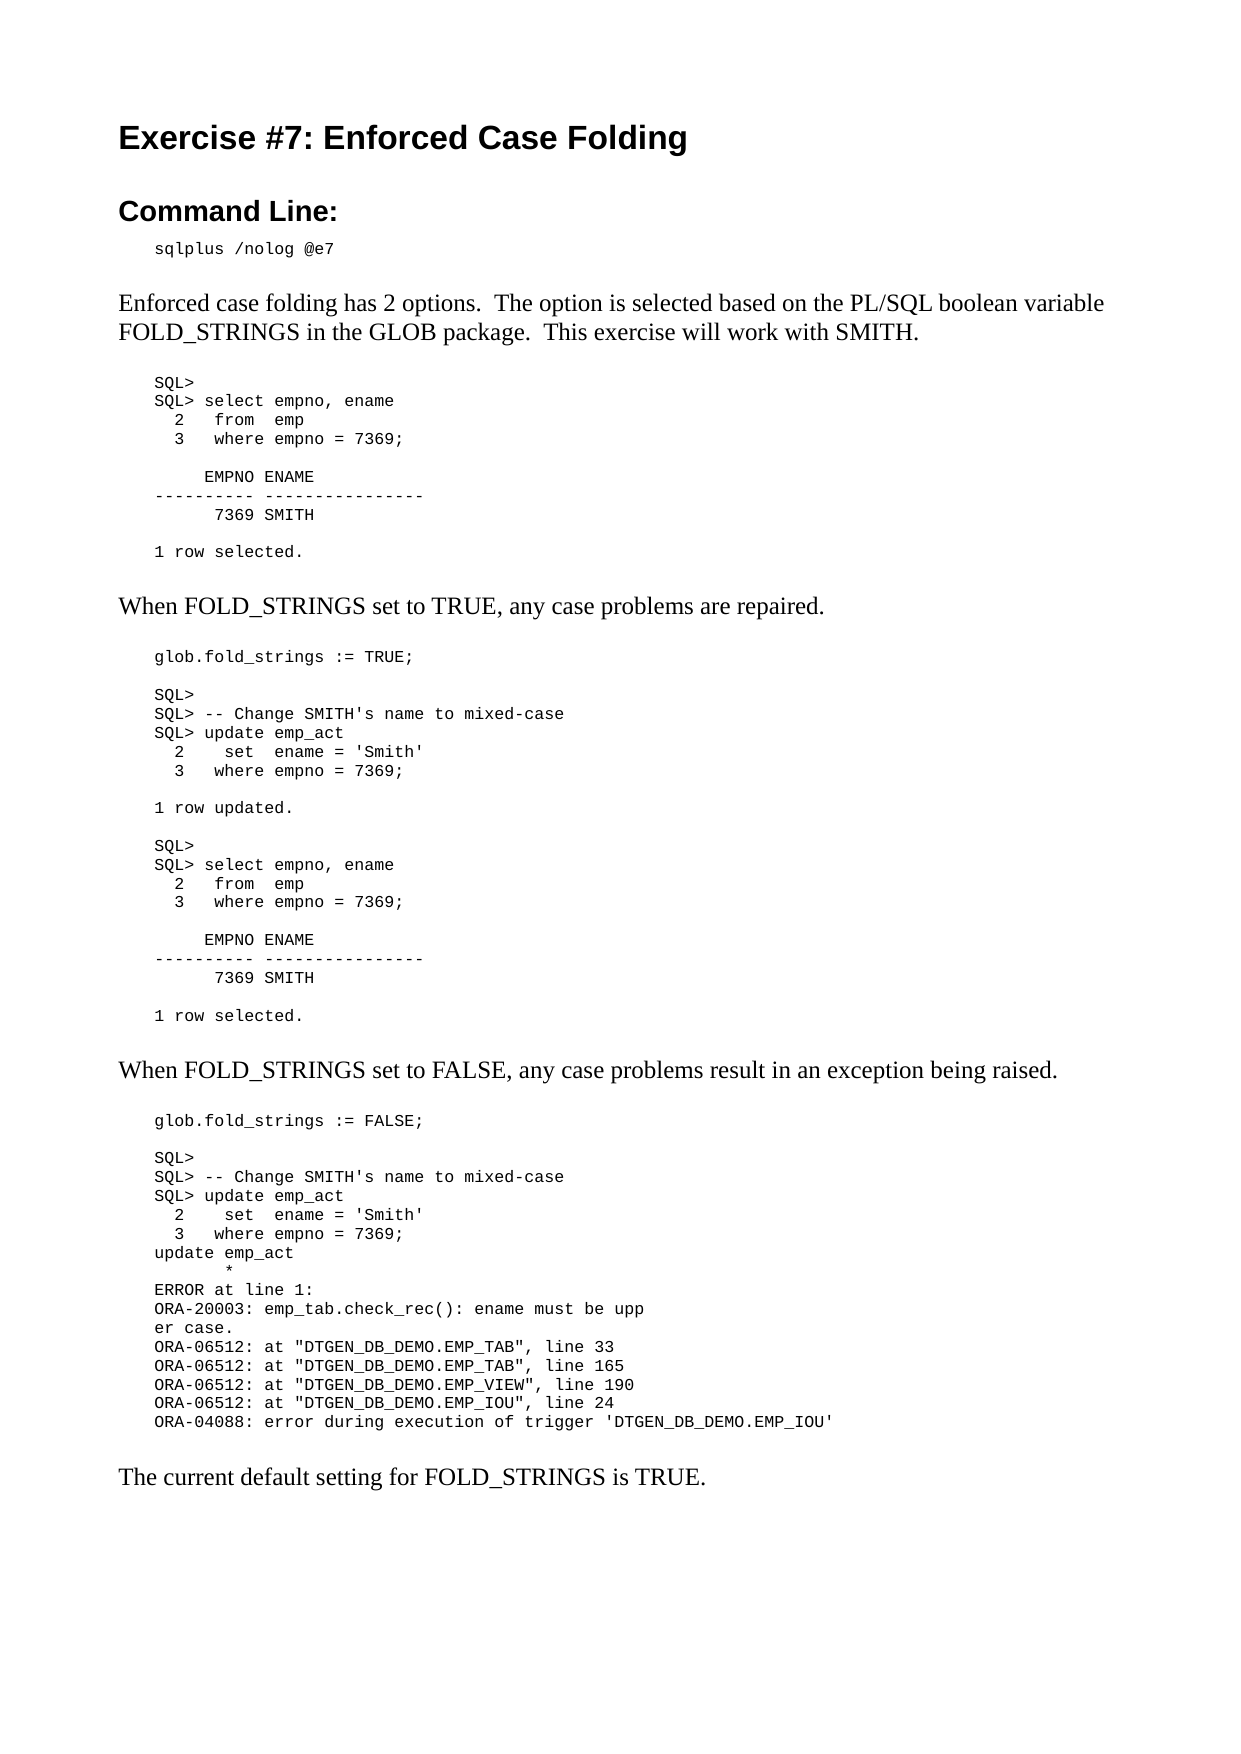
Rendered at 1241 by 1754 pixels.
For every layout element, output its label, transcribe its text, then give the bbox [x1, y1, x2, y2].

text SQL> [154, 374, 1086, 393]
text * [154, 1263, 1086, 1282]
text er case. [154, 1320, 1086, 1338]
text SQL> -- Change SMITH's name to mixed-case [154, 1169, 1086, 1188]
text ORA-04088: error during execution of trigger 'DTGEN_DB_DEMO.EMP_IOU' [154, 1414, 1086, 1433]
text ---------- ---------------- [154, 951, 1086, 969]
text Enforced case folding has 2 options. The option is selected based on the PL/SQL boolean variable FOLD_STRINGS in the GLOB package. This exercise will work with SMITH. [118, 288, 1122, 345]
text SQL> update emp_act [154, 1188, 1086, 1207]
text ---------- ---------------- [154, 487, 1086, 506]
text 2 from emp [154, 875, 1086, 894]
text 3 where empno = 7369; [154, 894, 1086, 913]
text 2 set ename = 'Smith' [154, 743, 1086, 762]
text 2 set ename = 'Smith' [154, 1207, 1086, 1225]
text 3 where empno = 7369; [154, 762, 1086, 781]
subtitle Exercise #7: Enforced Case Folding [118, 118, 1122, 157]
text EMPNO ENAME [154, 932, 1086, 951]
text SQL> select empno, ename [154, 856, 1086, 875]
text ERROR at line 1: [154, 1282, 1086, 1301]
text ORA-06512: at "DTGEN_DB_DEMO.EMP_IOU", line 24 [154, 1395, 1086, 1414]
text update emp_act [154, 1244, 1086, 1263]
subtitle Command Line: [118, 194, 1122, 228]
text SQL> update emp_act [154, 724, 1086, 743]
text The current default setting for FOLD_STRINGS is TRUE. [118, 1462, 1122, 1490]
text ORA-06512: at "DTGEN_DB_DEMO.EMP_VIEW", line 190 [154, 1376, 1086, 1395]
text When FOLD_STRINGS set to FALSE, any case problems result in an exception being raised. [118, 1055, 1122, 1083]
text sqlplus /nolog @e7 [154, 240, 1086, 259]
text 1 row updated. [154, 800, 1086, 819]
text ORA-06512: at "DTGEN_DB_DEMO.EMP_TAB", line 165 [154, 1357, 1086, 1376]
text 1 row selected. [154, 1007, 1086, 1026]
text 3 where empno = 7369; [154, 1225, 1086, 1244]
text When FOLD_STRINGS set to TRUE, any case problems are repaired. [118, 591, 1122, 620]
text glob.fold_strings := FALSE; [154, 1112, 1086, 1131]
text SQL> [154, 837, 1086, 856]
text 3 where empno = 7369; [154, 431, 1086, 449]
text 2 from emp [154, 412, 1086, 431]
text SQL> [154, 687, 1086, 706]
text SQL> [154, 1150, 1086, 1169]
text glob.fold_strings := TRUE; [154, 649, 1086, 668]
text EMPNO ENAME [154, 468, 1086, 487]
text SQL> select empno, ename [154, 393, 1086, 412]
text 1 row selected. [154, 544, 1086, 563]
text ORA-20003: emp_tab.check_rec(): ename must be upp [154, 1301, 1086, 1320]
text ORA-06512: at "DTGEN_DB_DEMO.EMP_TAB", line 33 [154, 1338, 1086, 1357]
text 7369 SMITH [154, 506, 1086, 525]
text SQL> -- Change SMITH's name to mixed-case [154, 706, 1086, 724]
text 7369 SMITH [154, 969, 1086, 988]
